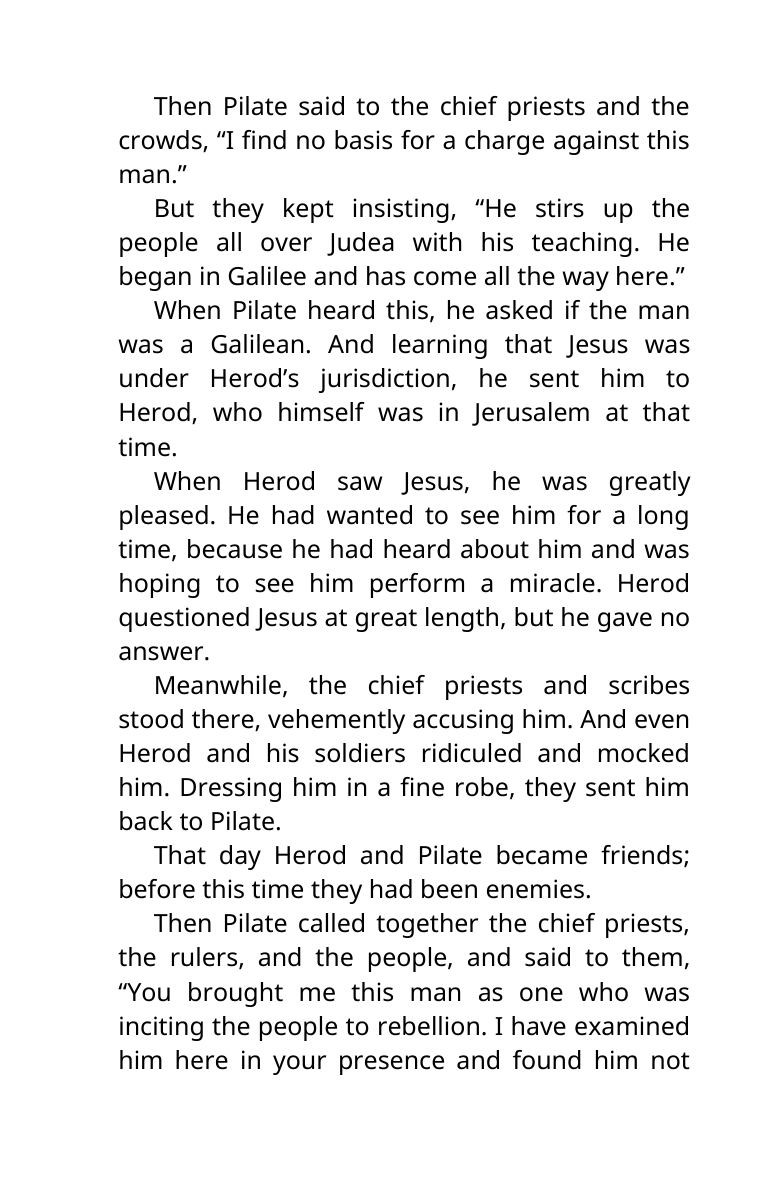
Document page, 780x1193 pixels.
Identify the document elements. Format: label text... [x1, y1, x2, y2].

text Then Pilate called together the chief priests, the rulers, and the people, and said to them, “You brought me this man as one who was inciting the people to rebellion. I have examined him here in your presence and found him not [118, 906, 691, 1076]
text Meanwhile, the chief priests and scribes stood there, vehemently accusing him. And even Herod and his soldiers ridiculed and mocked him. Dressing him in a fine robe, they sent him back to Pilate. [118, 668, 691, 838]
text That day Herod and Pilate became friends; before this time they had been enemies. [118, 838, 691, 906]
text When Herod saw Jesus, he was greatly pleased. He had wanted to see him for a long time, because he had heard about him and was hoping to see him perform a miracle. Herod questioned Jesus at great length, but he gave no answer. [118, 463, 691, 668]
text When Pilate heard this, he asked if the man was a Galilean. And learning that Jesus was under Herod’s jurisdiction, he sent him to Herod, who himself was in Jerusalem at that time. [118, 293, 691, 463]
text Then Pilate said to the chief priests and the crowds, “I find no basis for a charge against this man.” [118, 88, 691, 191]
text But they kept insisting, “He stirs up the people all over Judea with his teaching. He began in Galilee and has come all the way here.” [118, 191, 691, 293]
